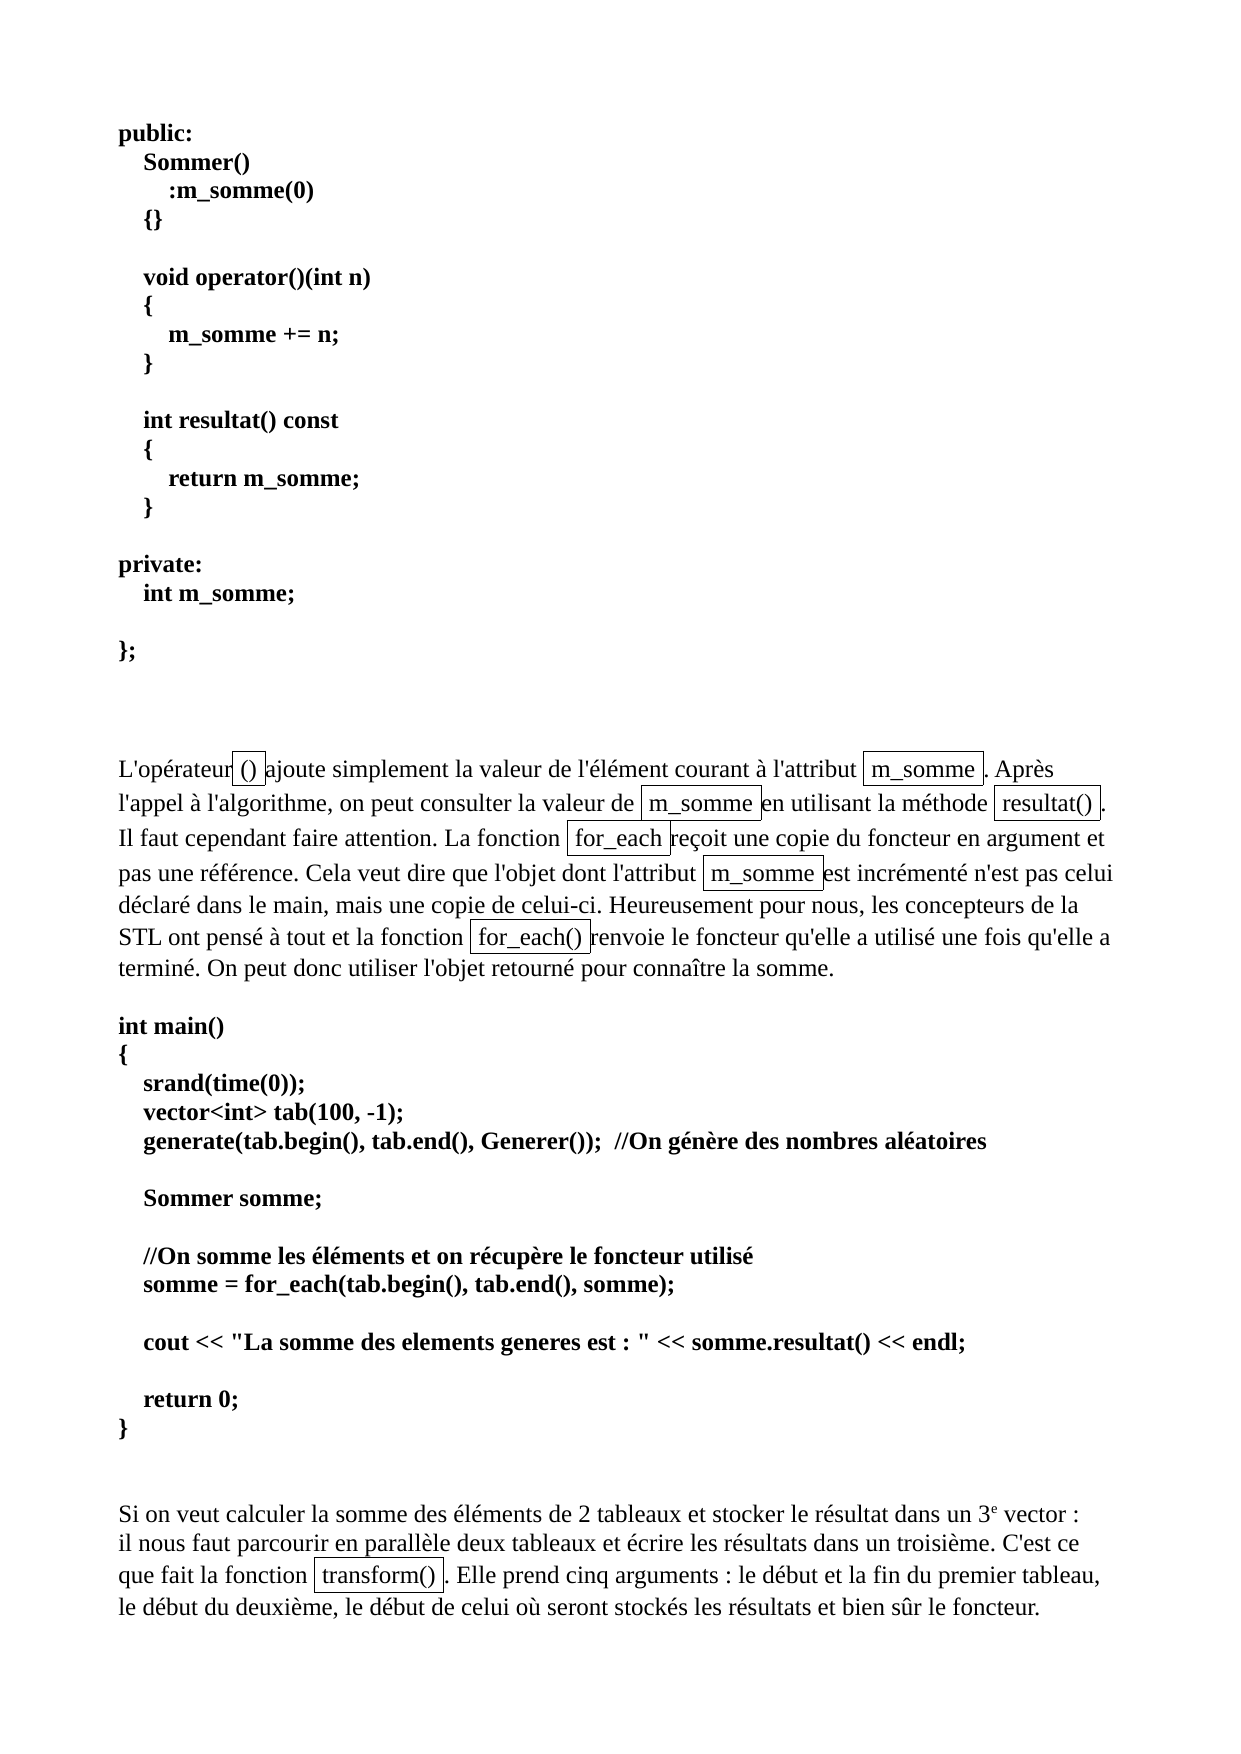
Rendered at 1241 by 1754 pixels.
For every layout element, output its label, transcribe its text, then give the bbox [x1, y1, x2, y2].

text m_somme += n; [118, 319, 1122, 348]
text :m_somme(0) [118, 176, 1122, 204]
text int resultat() const [118, 406, 1122, 434]
text cout << "La somme des elements generes est : " << somme.resultat() << endl; [118, 1327, 1122, 1356]
text Sommer somme; [118, 1183, 1122, 1212]
text Sommer() [118, 147, 1122, 176]
text Si on veut calculer la somme des éléments de 2 tableaux et stocker le résultat dans un 3e vector : [118, 1499, 1122, 1528]
text return m_somme; [118, 463, 1122, 492]
text srand(time(0)); [118, 1068, 1122, 1097]
text public: [118, 118, 1122, 147]
text int main() [118, 1011, 1122, 1039]
text vector<int> tab(100, -1); [118, 1097, 1122, 1126]
text void operator()(int n) [118, 262, 1122, 291]
text { [118, 1039, 1122, 1068]
text { [118, 434, 1122, 463]
text {} [118, 204, 1122, 233]
text } [118, 492, 1122, 521]
text somme = for_each(tab.begin(), tab.end(), somme); [118, 1269, 1122, 1298]
text //On somme les éléments et on récupère le foncteur utilisé [118, 1241, 1122, 1269]
text private: [118, 549, 1122, 578]
text return 0; [118, 1384, 1122, 1413]
text } [118, 1413, 1122, 1442]
text } [118, 348, 1122, 377]
text il nous faut parcourir en parallèle deux tableaux et écrire les résultats dans un troisième. C'est ce que fait la fonction transform(). Elle prend cinq arguments : le début et la fin du premier tableau, le début du deuxième, le début de celui où seront stockés les résultats et bien sûr le foncteur. [118, 1528, 1122, 1621]
text { [118, 291, 1122, 319]
text int m_somme; [118, 578, 1122, 607]
text generate(tab.begin(), tab.end(), Generer()); //On génère des nombres aléatoires [118, 1126, 1122, 1154]
text L'opérateur()ajoute simplement la valeur de l'élément courant à l'attribut m_somme. Après l'appel à l'algorithme, on peut consulter la valeur de m_sommeen utilisant la méthode resultat(). Il faut cependant faire attention. La fonction for_eachreçoit une copie du foncteur en argument et pas une référence. Cela veut dire que l'objet dont l'attribut m_sommeest incrémenté n'est pas celui déclaré dans le main, mais une copie de celui-ci. Heureusement pour nous, les concepteurs de la STL ont pensé à tout et la fonction for_each()renvoie le foncteur qu'elle a utilisé une fois qu'elle a terminé. On peut donc utiliser l'objet retourné pour connaître la somme. [118, 751, 1122, 982]
text }; [118, 636, 1122, 664]
